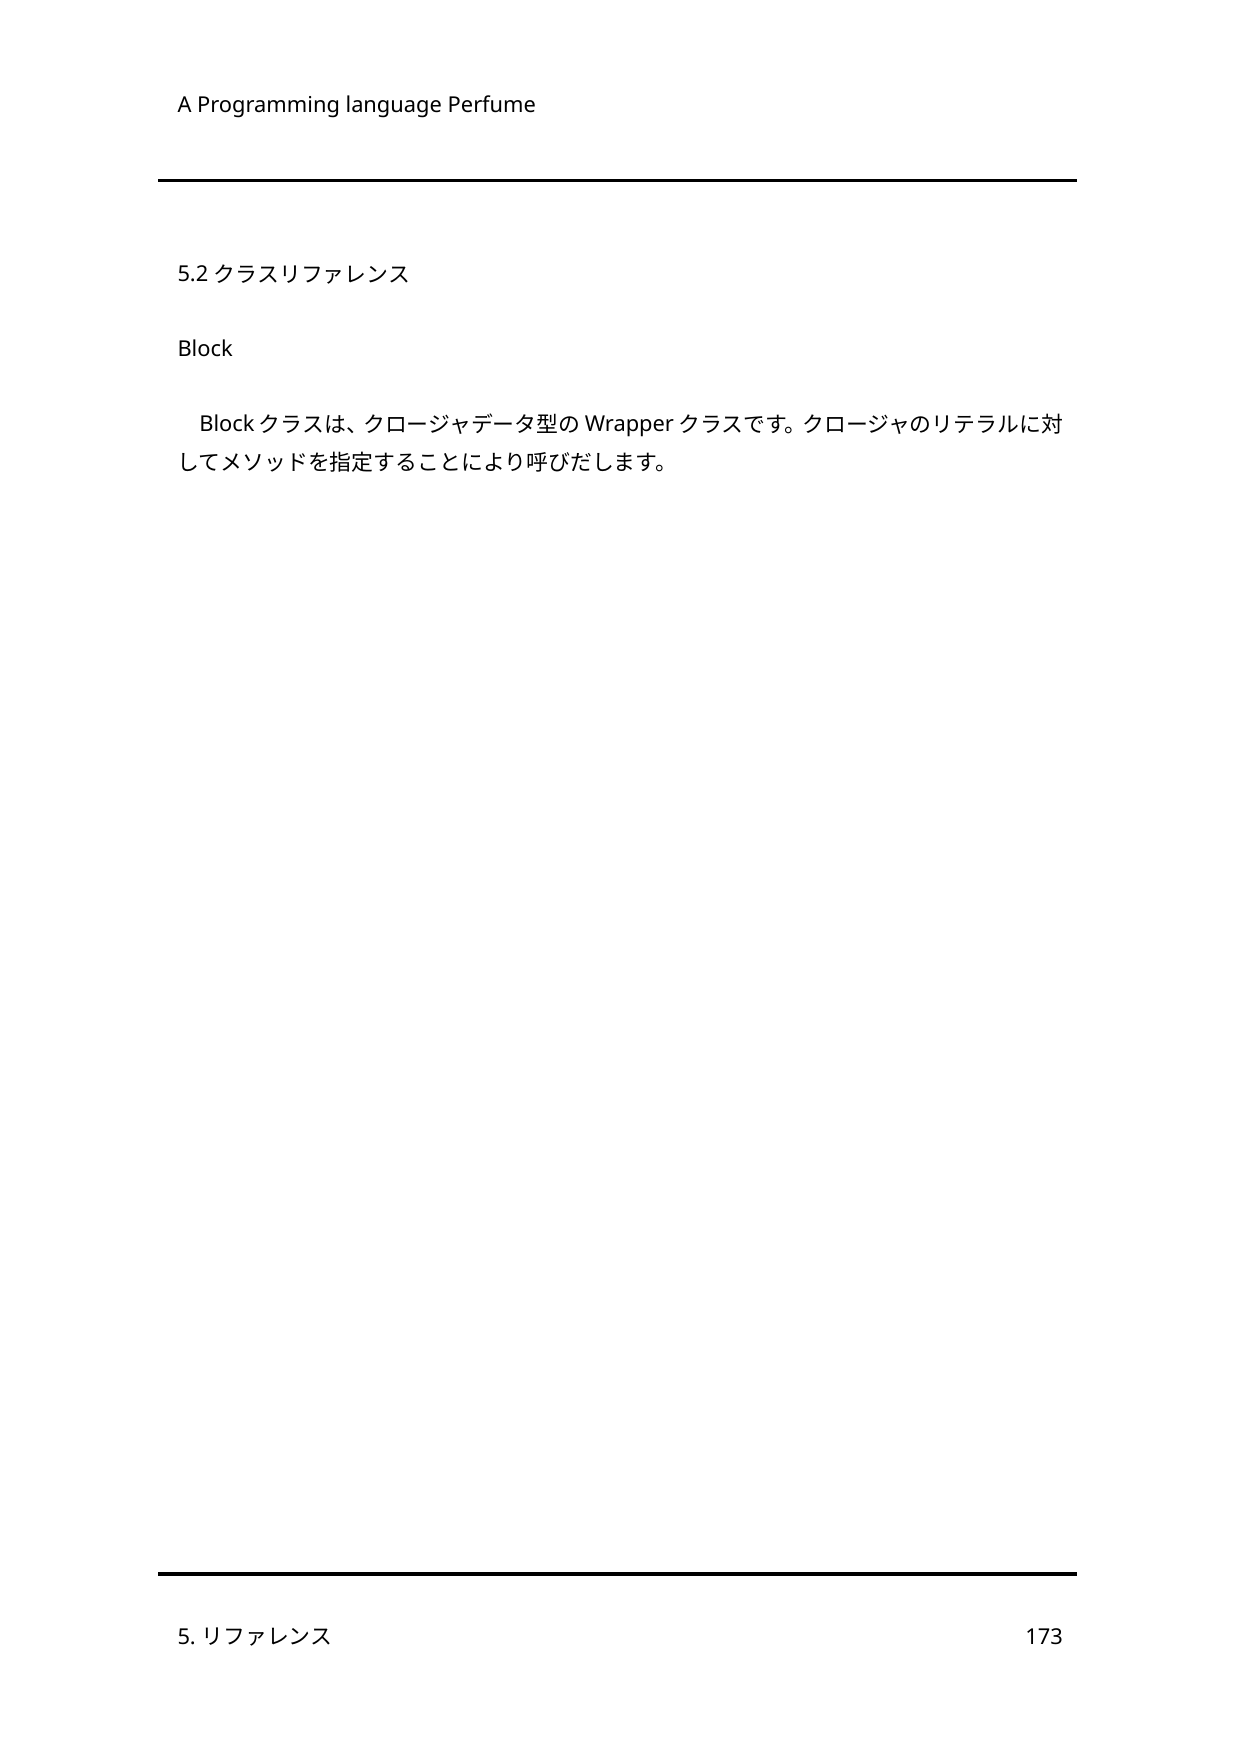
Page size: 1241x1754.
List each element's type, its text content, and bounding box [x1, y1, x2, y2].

subtitle Block [177, 329, 1063, 367]
subtitle 5.2 クラスリファレンス [177, 254, 1063, 292]
text Blockクラスは、クロージャデータ型のWrapperクラスです。クロージャのリテラルに対してメソッドを指定することにより呼びだします。 [177, 404, 1063, 479]
